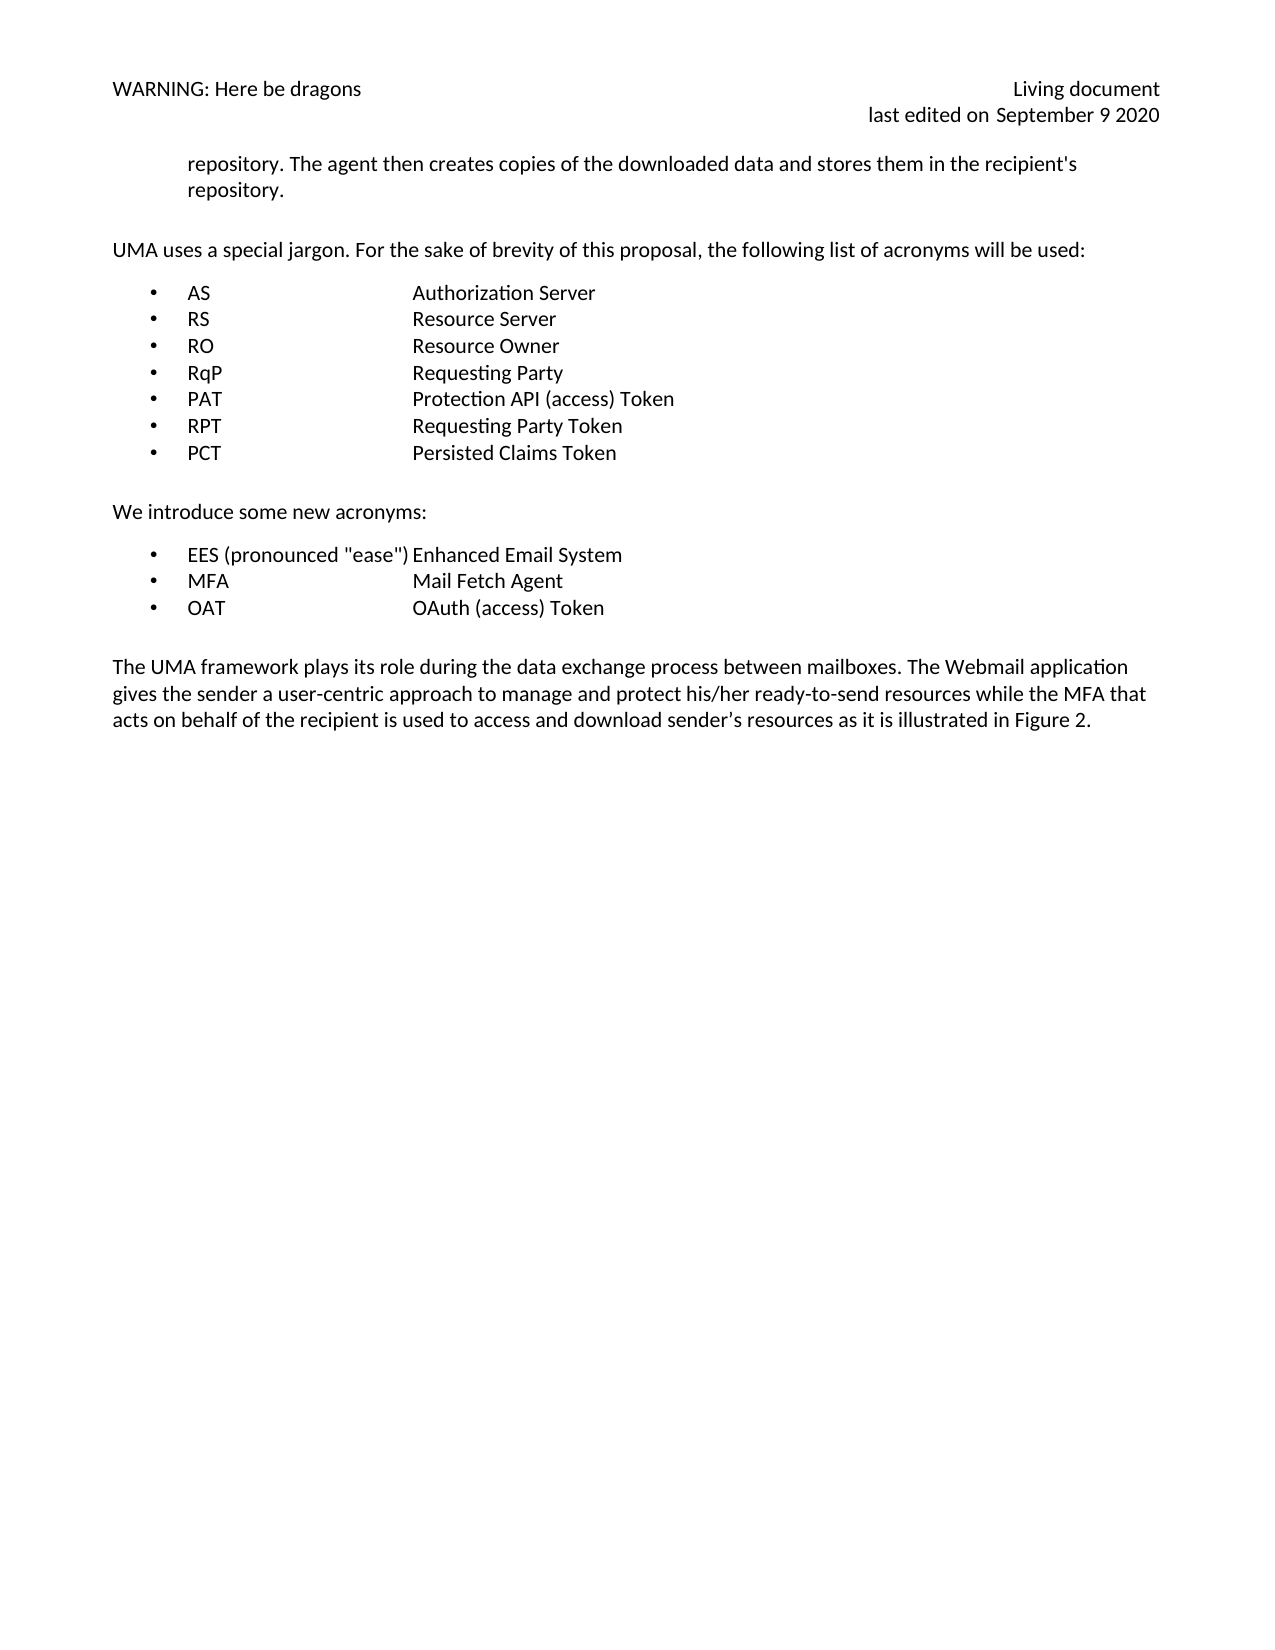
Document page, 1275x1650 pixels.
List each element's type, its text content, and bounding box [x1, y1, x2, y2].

list PCT Persisted Claims Token [150, 439, 1162, 465]
list repository. The agent then creates copies of the downloaded data and stores them in the recipient's repository. [150, 150, 1162, 203]
list RqP Requesting Party [150, 359, 1162, 385]
list RS Resource Server [150, 305, 1162, 332]
list EES (pronounced "ease") Enhanced Email System [150, 541, 1162, 567]
text We introduce some new acronyms: [112, 498, 1162, 524]
text The UMA framework plays its role during the data exchange process between mailboxes. The Webmail application gives the sender a user-centric approach to manage and protect his/her ready-to-send resources while the MFA that acts on behalf of the recipient is used to access and download sender’s resources as it is illustrated in Figure 2. [112, 653, 1162, 733]
text UMA uses a special jargon. For the sake of brevity of this proposal, the following list of acronyms will be used: [112, 236, 1162, 262]
list OAT OAuth (access) Token [150, 594, 1162, 621]
list PAT Protection API (access) Token [150, 385, 1162, 412]
list AS Authorization Server [150, 279, 1162, 305]
list RPT Requesting Party Token [150, 412, 1162, 439]
list MFA Mail Fetch Agent [150, 567, 1162, 594]
list RO Resource Owner [150, 332, 1162, 359]
